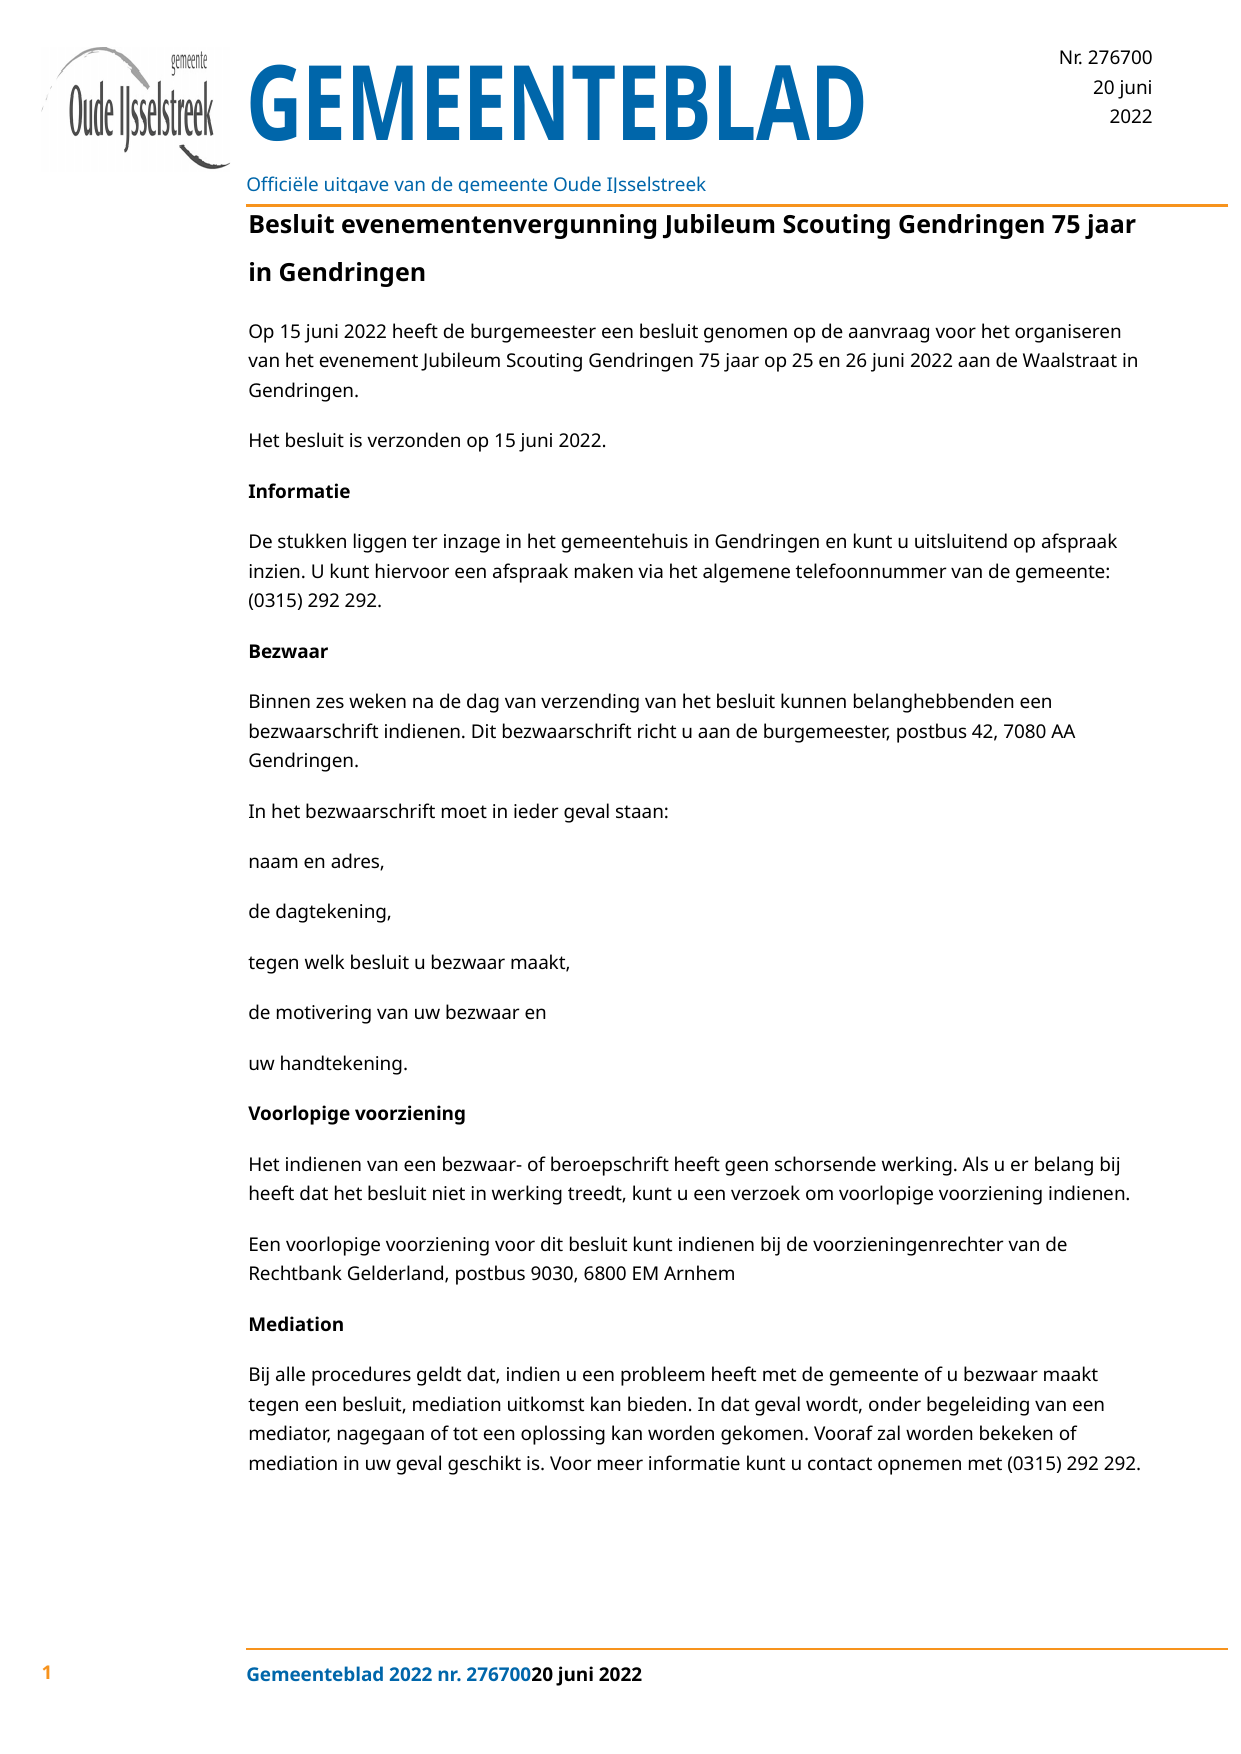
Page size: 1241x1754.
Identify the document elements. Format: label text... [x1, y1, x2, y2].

text Een voorlopige voorziening voor dit besluit kunt indienen bij de voorzieningenrechter van de Rechtbank Gelderland, postbus 9030, 6800 EM Arnhem [248, 1231, 1152, 1286]
text In het bezwaarschrift moet in ieder geval staan: [248, 798, 1152, 824]
text uw handtekening. [248, 1050, 1152, 1076]
text Informatie [248, 478, 1152, 504]
text De stukken liggen ter inzage in het gemeentehuis in Gendringen en kunt u uitsluitend op afspraak inzien. U kunt hiervoor een afspraak maken via het algemene telefoonnummer van de gemeente: (0315) 292 292. [248, 528, 1152, 613]
text tegen welk besluit u bezwaar maakt, [248, 949, 1152, 975]
text Op 15 juni 2022 heeft de burgemeester een besluit genomen op de aanvraag voor het organiseren van het evenement Jubileum Scouting Gendringen 75 jaar op 25 en 26 juni 2022 aan de Waalstraat in Gendringen. [248, 318, 1152, 403]
text Voorlopige voorziening [248, 1100, 1152, 1126]
text de dagtekening, [248, 899, 1152, 924]
text Binnen zes weken na de dag van verzending van het besluit kunnen belanghebbenden een bezwaarschrift indienen. Dit bezwaarschrift richt u aan de burgemeester, postbus 42, 7080 AA Gendringen. [248, 688, 1152, 773]
text Bezwaar [248, 638, 1152, 664]
text Het besluit is verzonden op 15 juni 2022. [248, 427, 1152, 453]
text Mediation [248, 1311, 1152, 1337]
text Bij alle procedures geldt dat, indien u een probleem heeft met de gemeente of u bezwaar maakt tegen een besluit, mediation uitkomst kan bieden. In dat geval wordt, onder begeleiding van een mediator, nagegaan of tot een oplossing kan worden gekomen. Vooraf zal worden bekeken of mediation in uw geval geschikt is. Voor meer informatie kunt u contact opnemen met (0315) 292 292. [248, 1361, 1152, 1476]
text Besluit evenementenvergunning Jubileum Scouting Gendringen 75 jaar in Gendringen [248, 207, 1152, 288]
text naam en adres, [248, 848, 1152, 874]
text Het indienen van een bezwaar- of beroepschrift heeft geen schorsende werking. Als u er belang bij heeft dat het besluit niet in werking treedt, kunt u een verzoek om voorlopige voorziening indienen. [248, 1151, 1152, 1206]
picture [41, 47, 231, 172]
text de motivering van uw bezwaar en [248, 999, 1152, 1025]
